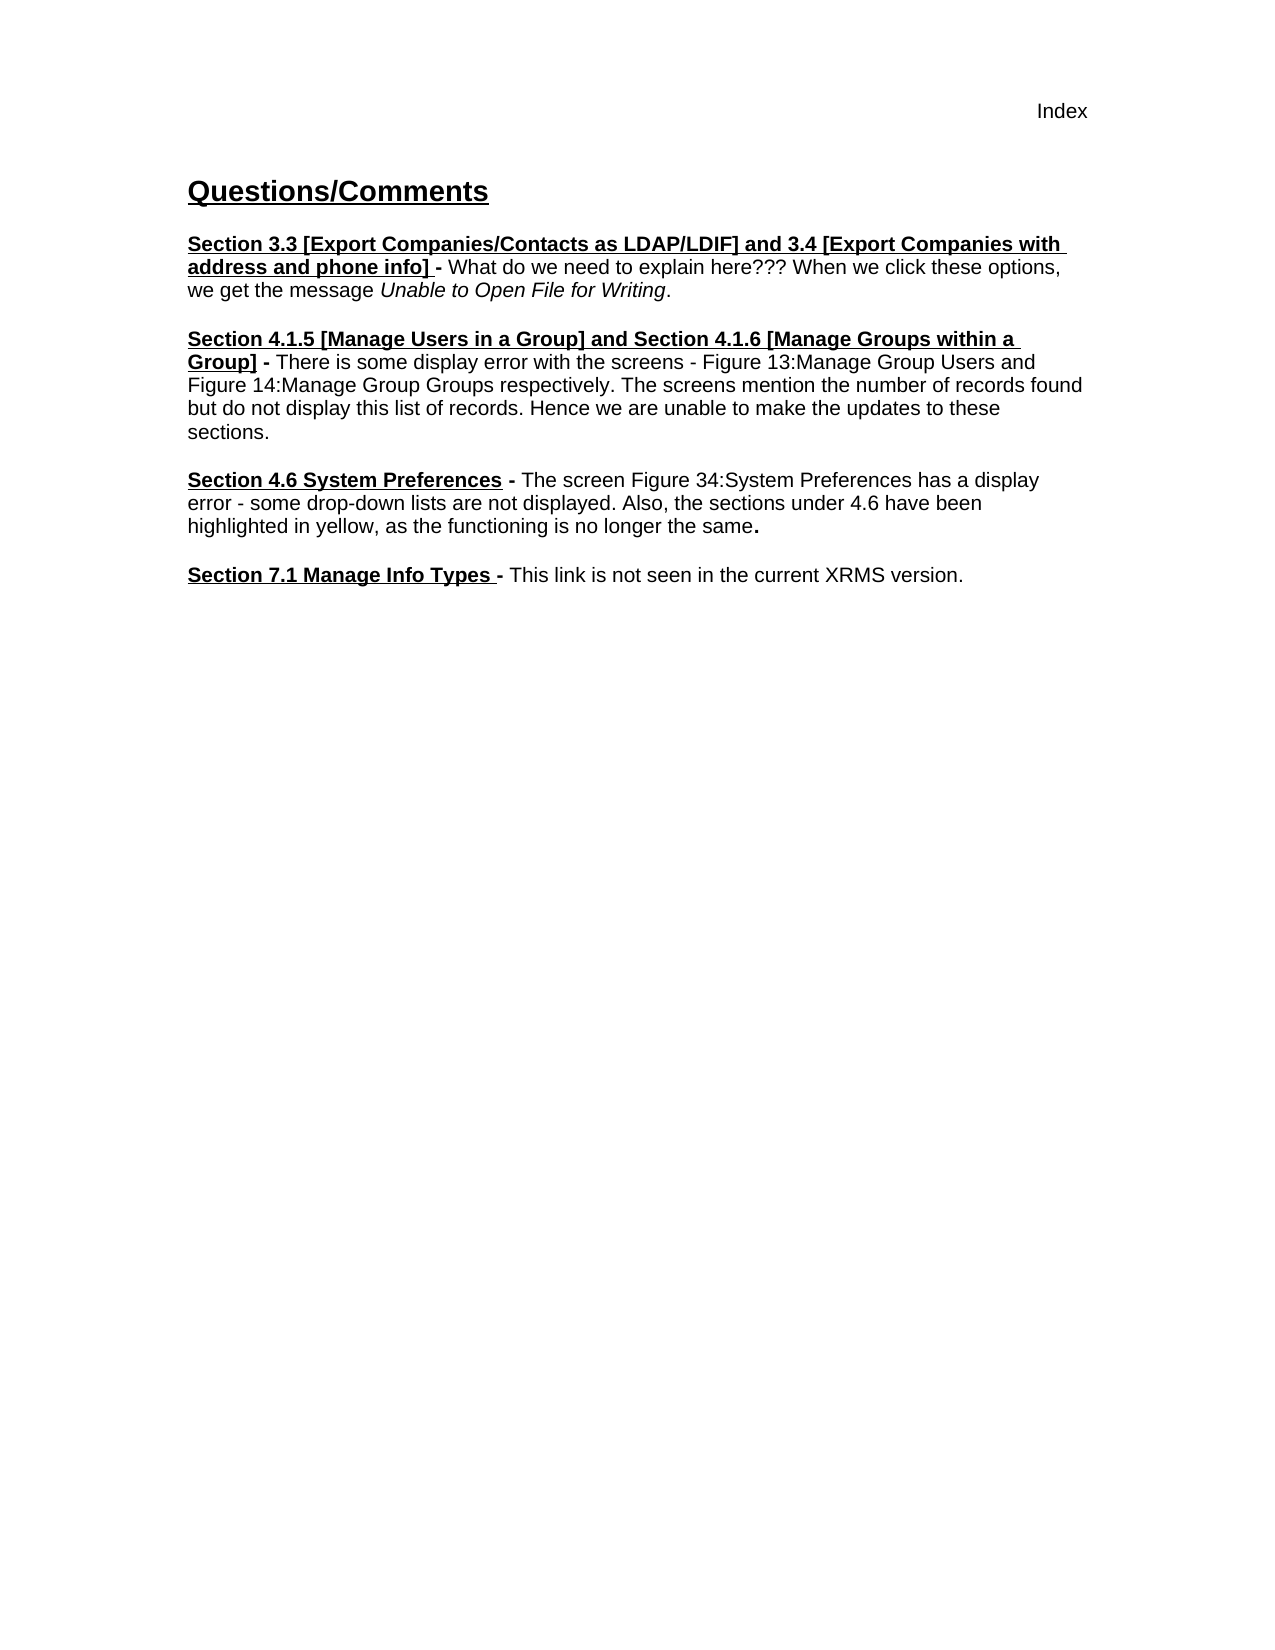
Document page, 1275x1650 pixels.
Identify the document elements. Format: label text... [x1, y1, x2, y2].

text Questions/Comments [187, 175, 1087, 208]
text Section 4.1.5 [Manage Users in a Group] and Section 4.1.6 [Manage Groups within a Group] - There is some display error with the screens - Figure 13:Manage Group Users and Figure 14:Manage Group Groups respectively. The screens mention the number of records found but do not display this list of records. Hence we are unable to make the updates to these sections. [187, 327, 1087, 443]
text Section 3.3 [Export Companies/Contacts as LDAP/LDIF] and 3.4 [Export Companies with address and phone info] - What do we need to explain here??? When we click these options, we get the message Unable to Open File for Writing. [187, 233, 1087, 302]
text Section 7.1 Manage Info Types - This link is not seen in the current XRMS version. [187, 563, 1087, 586]
text Section 4.6 System Preferences - The screen Figure 34:System Preferences has a display error - some drop-down lists are not displayed. Also, the sections under 4.6 have been highlighted in yellow, as the functioning is no longer the same. [187, 468, 1087, 538]
